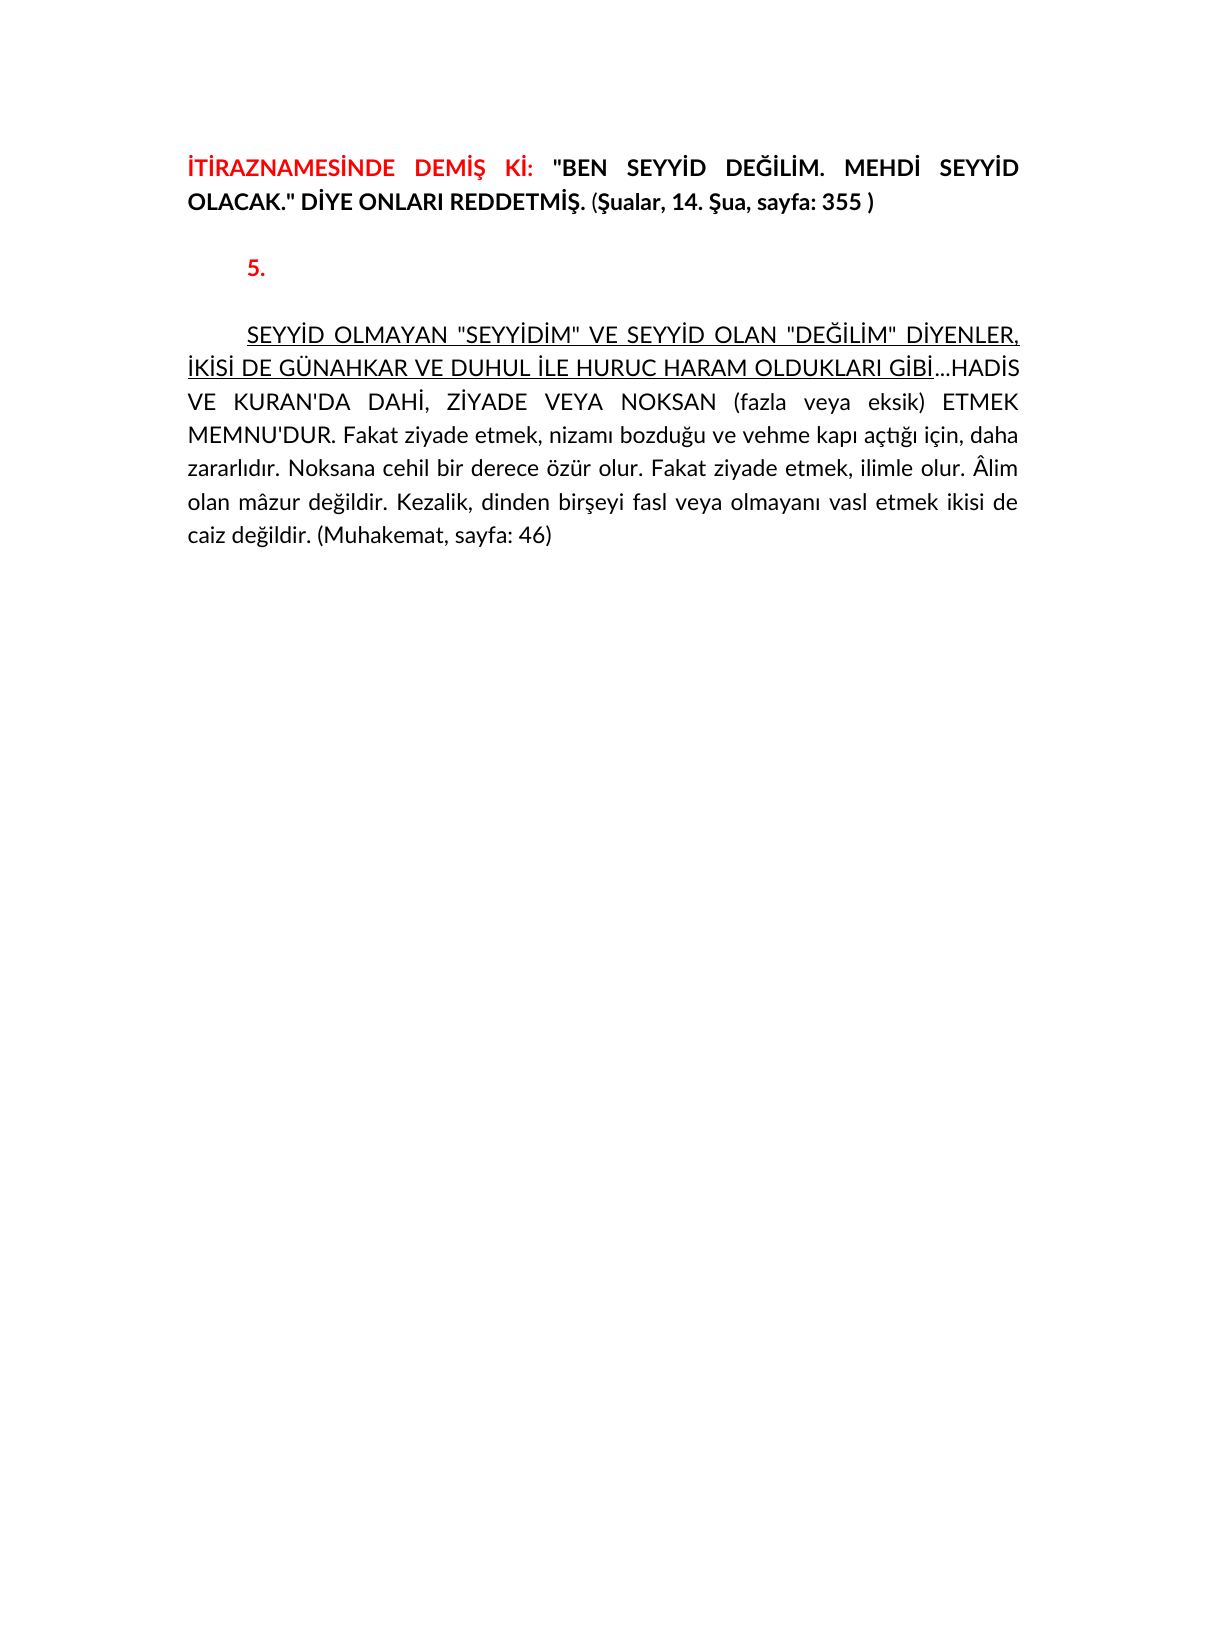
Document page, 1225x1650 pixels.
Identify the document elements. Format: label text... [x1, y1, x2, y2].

text İTİRAZNAMESİNDE DEMİŞ Kİ: "BEN SEYYİD DEĞİLİM. MEHDİ SEYYİD OLACAK." DİYE ONLARI REDDETMİŞ. (Şualar, 14. Şua, sayfa: 355 ) [187, 150, 1020, 217]
text SEYYİD OLMAYAN "SEYYİDİM" VE SEYYİD OLAN "DEĞİLİM" DİYENLER, İKİSİ DE GÜNAHKAR VE DUHUL İLE HURUC HARAM OLDUKLARI GİBİ...HADİS VE KURAN'DA DAHİ, ZİYADE VEYA NOKSAN (fazla veya eksik) ETMEK MEMNU'DUR. Fakat ziyade etmek, nizamı bozduğu ve vehme kapı açtığı için, daha zararlıdır. Noksana cehil bir derece özür olur. Fakat ziyade etmek, ilimle olur. Âlim olan mâzur değildir. Kezalik, dinden birşeyi fasl veya olmayanı vasl etmek ikisi de caiz değildir. (Muhakemat, sayfa: 46) [187, 317, 1020, 550]
text 5. [187, 250, 1020, 283]
